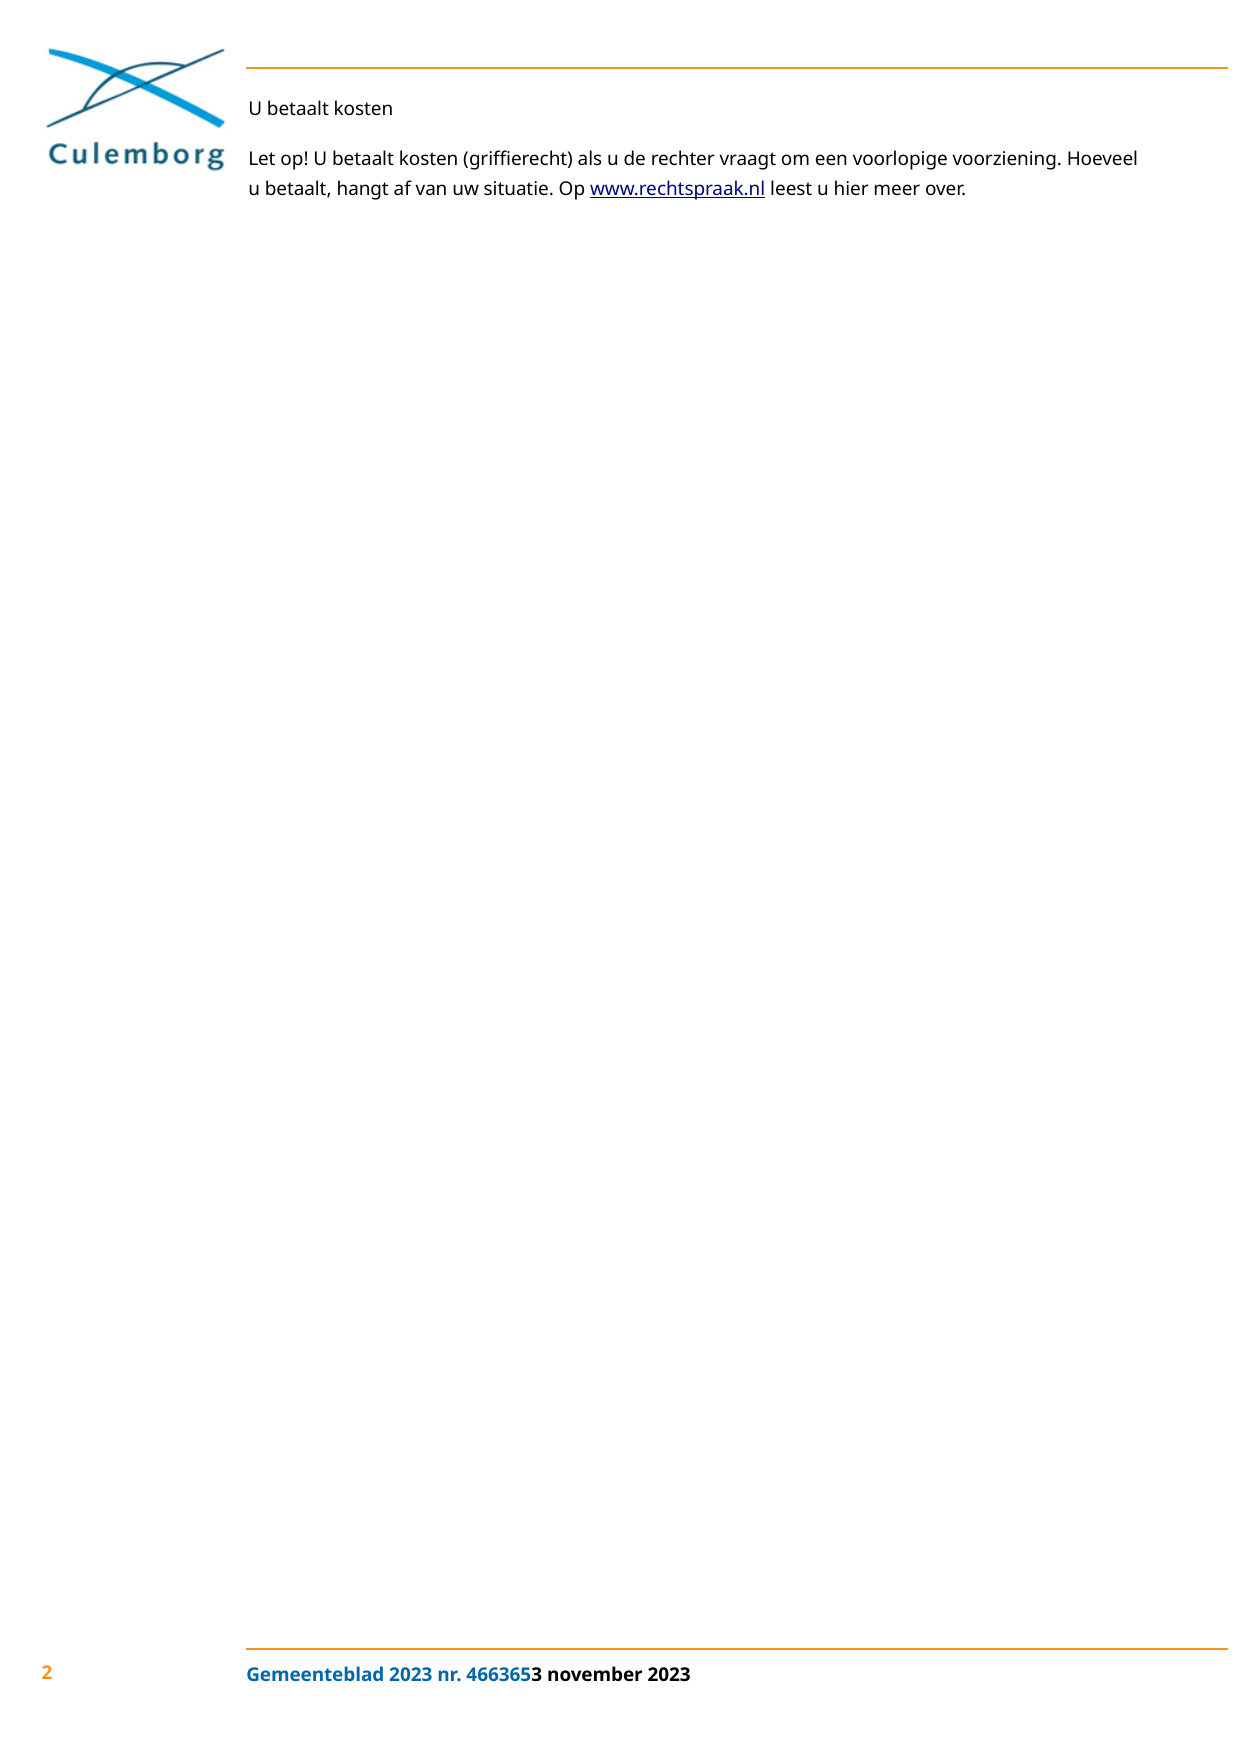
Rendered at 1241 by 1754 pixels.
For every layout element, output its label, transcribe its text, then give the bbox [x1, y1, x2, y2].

text Let op! U betaalt kosten (griffierecht) als u de rechter vraagt om een voorlopige voorziening. Hoeveel u betaalt, hangt af van uw situatie. Op www.rechtspraak.nl leest u hier meer over. [248, 145, 1152, 201]
picture [41, 47, 231, 172]
text U betaalt kosten [248, 95, 1152, 121]
